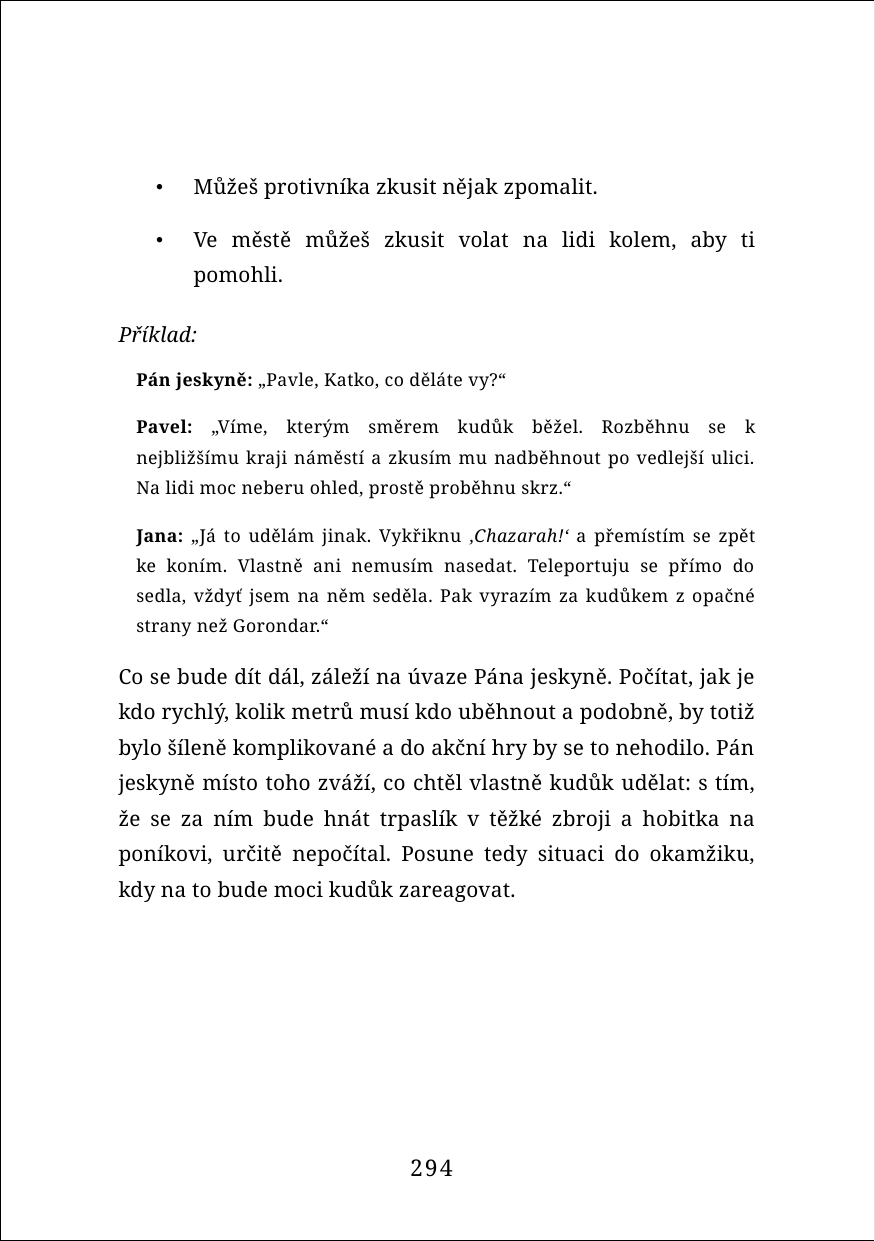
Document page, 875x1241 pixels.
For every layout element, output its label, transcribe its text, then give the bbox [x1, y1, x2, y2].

text Pán jeskyně: „Pavle, Katko, co děláte vy?“ [136, 367, 756, 391]
list Můžeš protivníka zkusit nějak zpomalit. [156, 172, 756, 200]
list Ve městě můžeš zkusit volat na lidi kolem, aby ti pomohli. [156, 225, 756, 289]
text Co se bude dít dál, záleží na úvaze Pána jeskyně. Počítat, jak je kdo rychlý, kolik metrů musí kdo uběhnout a podobně, by totiž bylo šíleně komplikované a do akční hry by se to nehodilo. Pán jeskyně místo toho zváží, co chtěl vlastně kudůk udělat: s tím, že se za ním bude hnát trpaslík v těžké zbroji a hobitka na poníkovi, určitě nepočítal. Posune tedy situaci do okamžiku, kdy na to bude moci kudůk zareagovat. [118, 662, 756, 903]
text Pavel: „Víme, kterým směrem kudůk běžel. Rozběhnu se k nejbližšímu kraji náměstí a zkusím mu nadběhnout po vedlejší ulici. Na lidi moc neberu ohled, prostě proběhnu skrz.“ [136, 415, 756, 499]
text Jana: „Já to udělám jinak. Vykřiknu ‚Chazarah!‘ a přemístím se zpět ke koním. Vlastně ani nemusím nasedat. Teleportuju se přímo do sedla, vždyť jsem na něm seděla. Pak vyrazím za kudůkem z opačné strany než Gorondar.“ [136, 523, 756, 638]
text Příklad: [118, 320, 756, 348]
